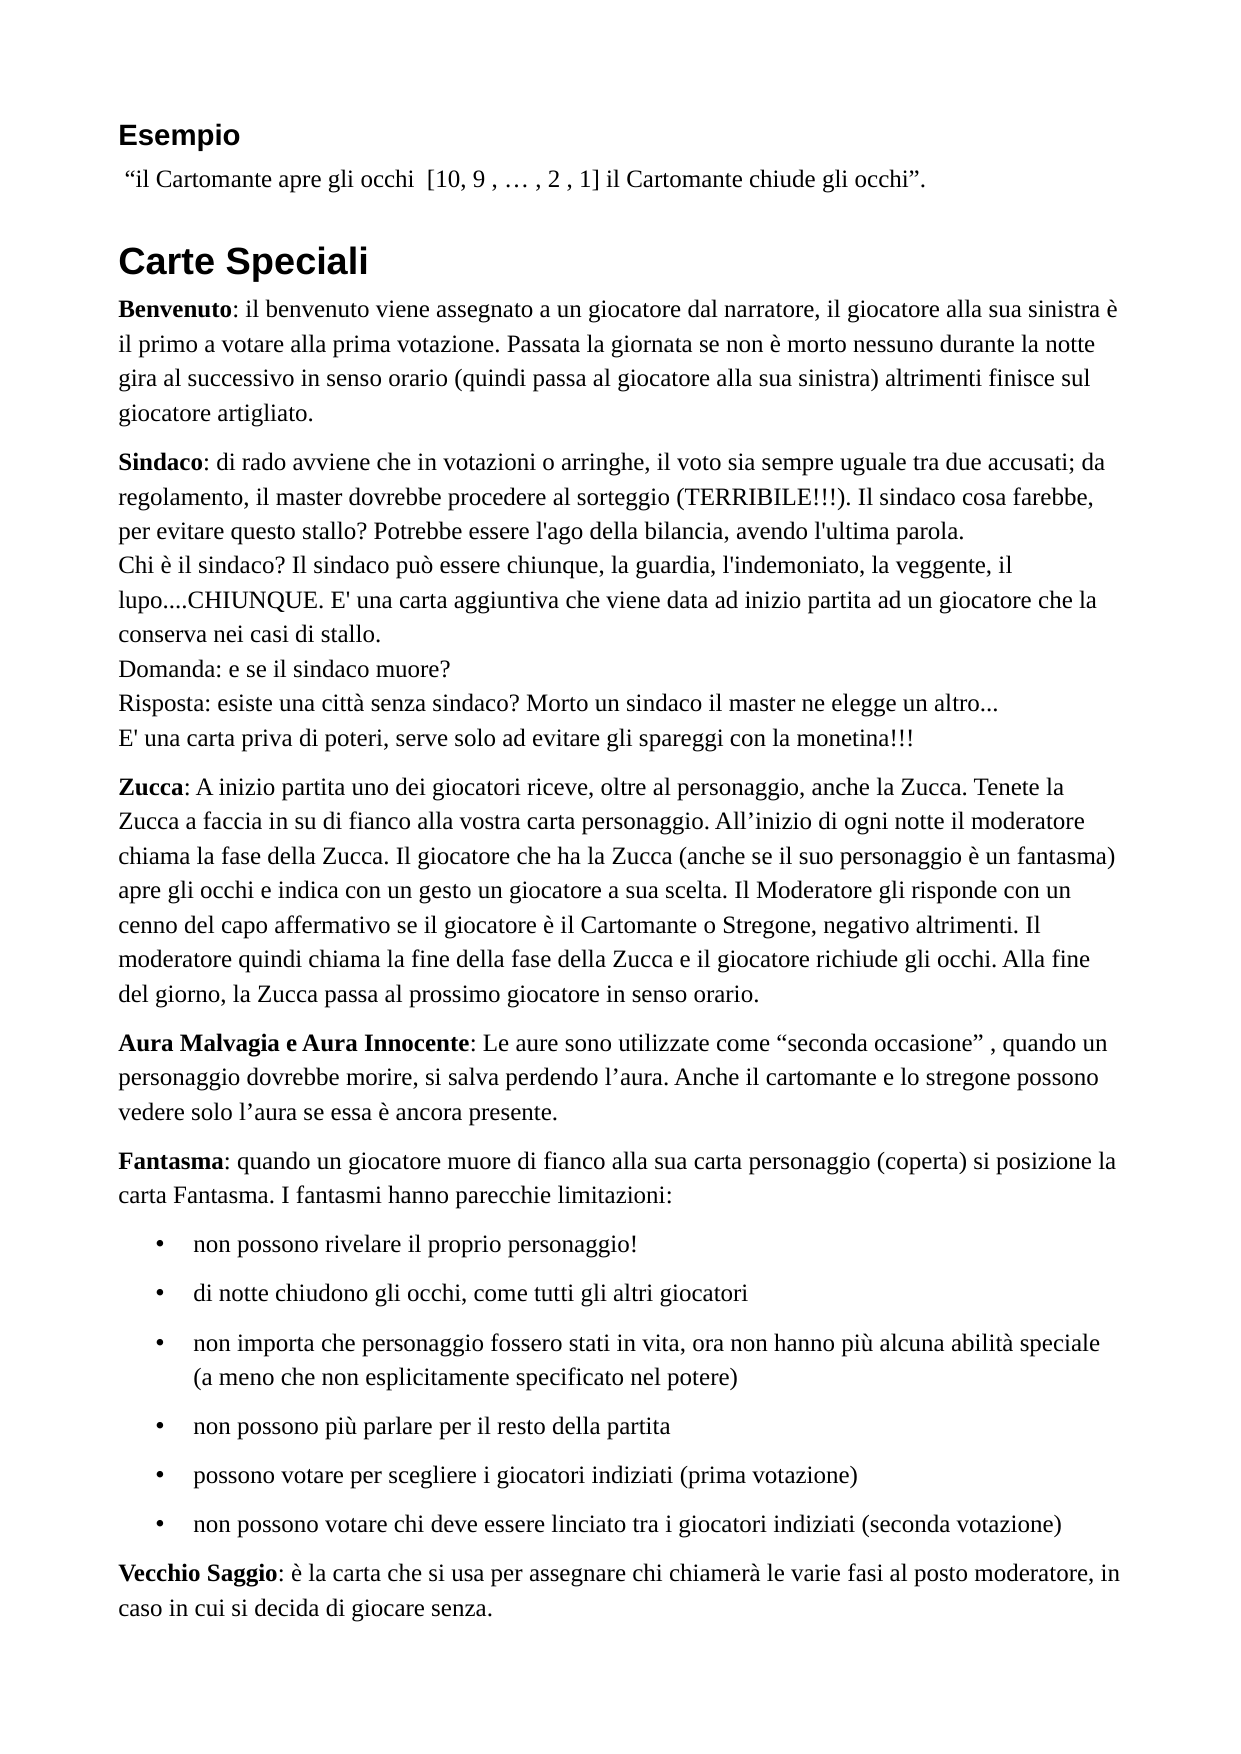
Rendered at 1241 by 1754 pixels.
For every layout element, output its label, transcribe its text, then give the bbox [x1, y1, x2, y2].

list possono votare per scegliere i giocatori indiziati (prima votazione) [156, 1460, 1122, 1489]
text “il Cartomante apre gli occhi [10, 9 , … , 2 , 1] il Cartomante chiude gli occhi”. [118, 164, 1122, 193]
text Fantasma: quando un giocatore muore di fianco alla sua carta personaggio (coperta) si posizione la carta Fantasma. I fantasmi hanno parecchie limitazioni: [118, 1146, 1122, 1209]
text Vecchio Saggio: è la carta che si usa per assegnare chi chiamerà le varie fasi al posto moderatore, in caso in cui si decida di giocare senza. [118, 1558, 1122, 1622]
list non possono votare chi deve essere linciato tra i giocatori indiziati (seconda votazione) [156, 1509, 1122, 1538]
text Sindaco: di rado avviene che in votazioni o arringhe, il voto sia sempre uguale tra due accusati; da regolamento, il master dovrebbe procedere al sorteggio (TERRIBILE!!!). Il sindaco cosa farebbe, per evitare questo stallo? Potrebbe essere l'ago della bilancia, avendo l'ultima parola. Chi è il sindaco? Il sindaco può essere chiunque, la guardia, l'indemoniato, la veggente, il lupo....CHIUNQUE. E' una carta aggiuntiva che viene data ad inizio partita ad un giocatore che la conserva nei casi di stallo. Domanda: e se il sindaco muore? Risposta: esiste una città senza sindaco? Morto un sindaco il master ne elegge un altro... E' una carta priva di poteri, serve solo ad evitare gli spareggi con la monetina!!! [118, 447, 1122, 752]
text Zucca: A inizio partita uno dei giocatori riceve, oltre al personaggio, anche la Zucca. Tenete la Zucca a faccia in su di fianco alla vostra carta personaggio. All’inizio di ogni notte il moderatore chiama la fase della Zucca. Il giocatore che ha la Zucca (anche se il suo personaggio è un fantasma) apre gli occhi e indica con un gesto un giocatore a sua scelta. Il Moderatore gli risponde con un cenno del capo affermativo se il giocatore è il Cartomante o Stregone, negativo altrimenti. Il moderatore quindi chiama la fine della fase della Zucca e il giocatore richiude gli occhi. Alla fine del giorno, la Zucca passa al prossimo giocatore in senso orario. [118, 772, 1122, 1008]
list non importa che personaggio fossero stati in vita, ora non hanno più alcuna abilità speciale (a meno che non esplicitamente specificato nel potere) [156, 1328, 1122, 1391]
subtitle Esempio [118, 118, 1122, 152]
list non possono più parlare per il resto della partita [156, 1411, 1122, 1440]
list di notte chiudono gli occhi, come tutti gli altri giocatori [156, 1278, 1122, 1307]
list non possono rivelare il proprio personaggio! [156, 1229, 1122, 1258]
text Aura Malvagia e Aura Innocente: Le aure sono utilizzate come “seconda occasione” , quando un personaggio dovrebbe morire, si salva perdendo l’aura. Anche il cartomante e lo stregone possono vedere solo l’aura se essa è ancora presente. [118, 1028, 1122, 1126]
text Benvenuto: il benvenuto viene assegnato a un giocatore dal narratore, il giocatore alla sua sinistra è il primo a votare alla prima votazione. Passata la giornata se non è morto nessuno durante la notte gira al successivo in senso orario (quindi passa al giocatore alla sua sinistra) altrimenti finisce sul giocatore artigliato. [118, 294, 1122, 427]
subtitle Carte Speciali [118, 238, 1122, 282]
